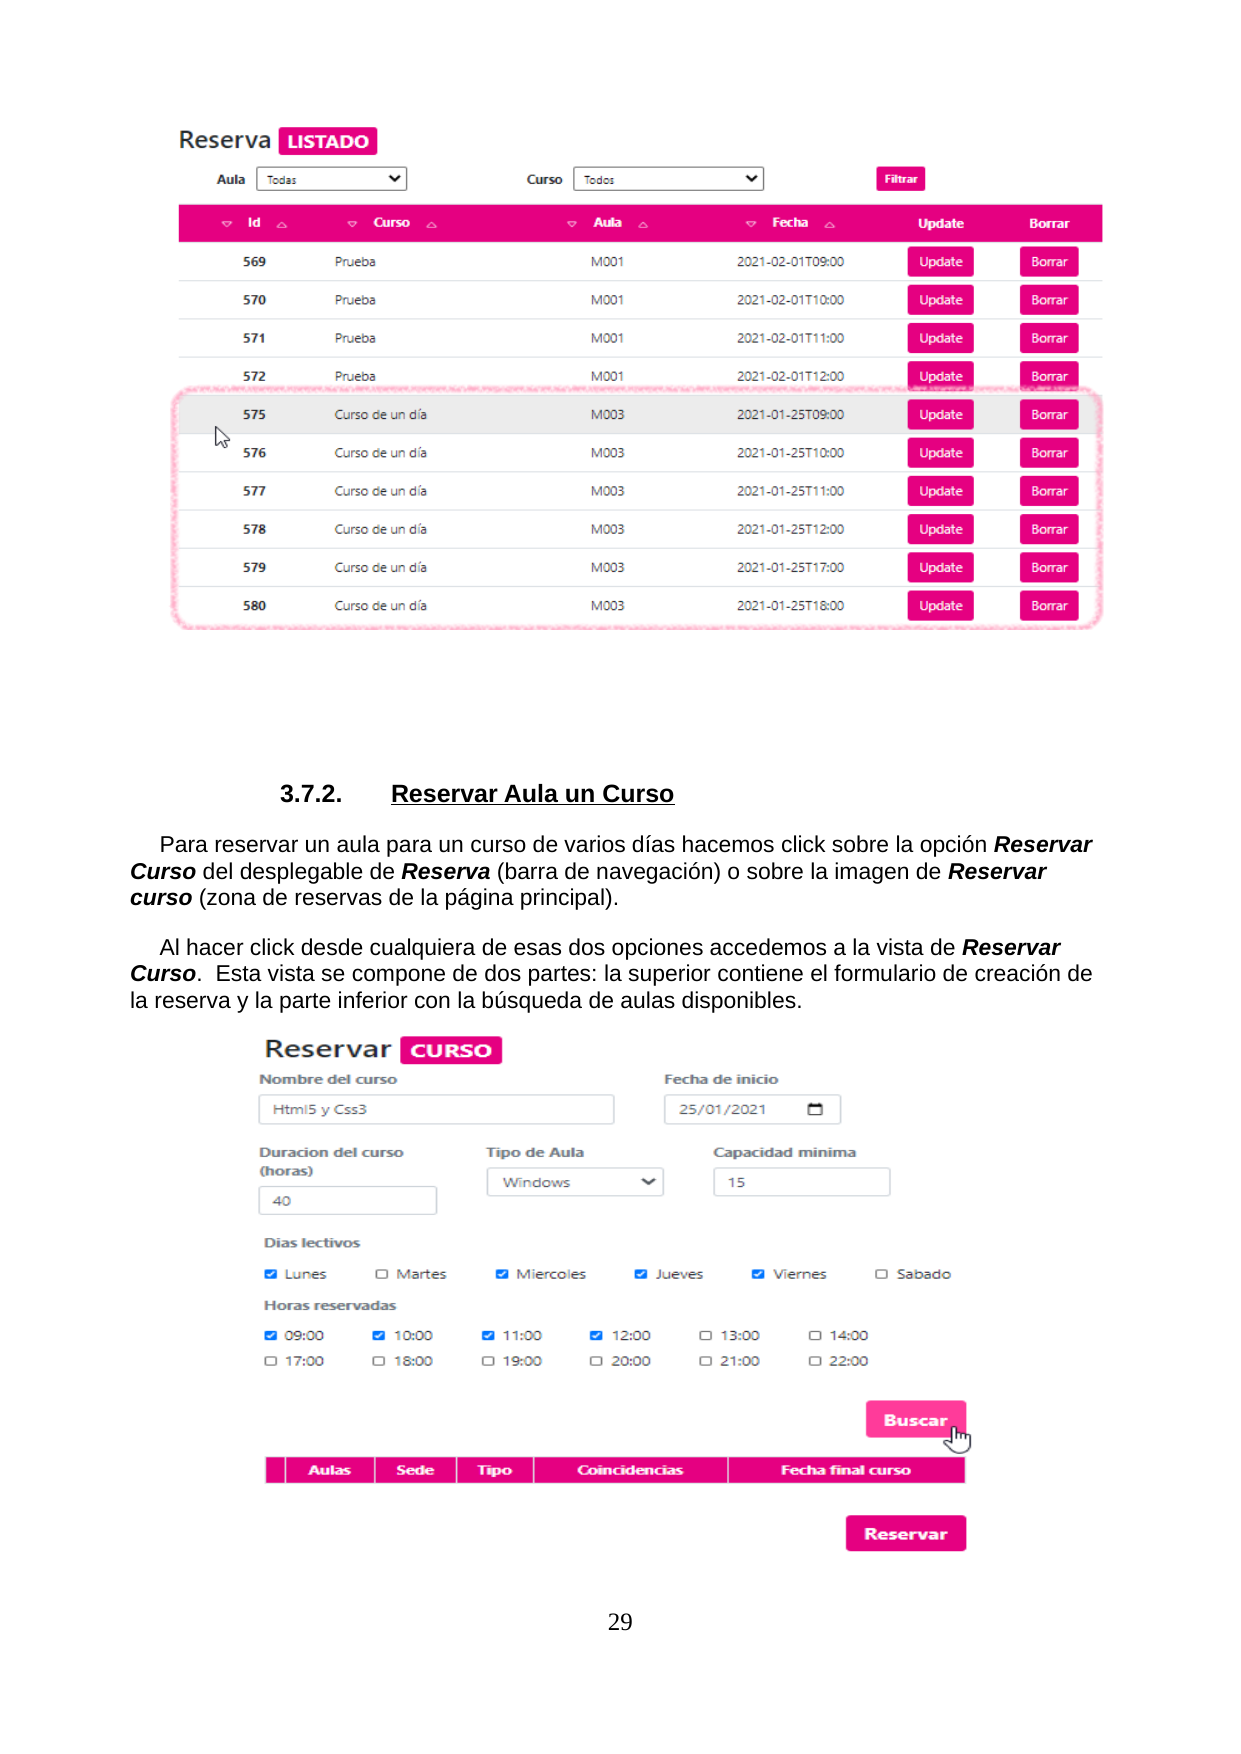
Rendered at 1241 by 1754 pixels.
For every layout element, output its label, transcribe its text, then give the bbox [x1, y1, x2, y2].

text Al hacer click desde cualquiera de esas dos opciones accedemos a la vista de Reservar Curso. Esta vista se compone de dos partes: la superior contiene el formulario de creación de la reserva y la parte inferior con la búsqueda de aulas disponibles. [130, 934, 1116, 1013]
picture [234, 1027, 982, 1571]
text Para reservar un aula para un curso de varios días hacemos click sobre la opción Reservar Curso del desplegable de Reserva (barra de navegación) o sobre la imagen de Reservar curso (zona de reservas de la página principal). [130, 831, 1116, 911]
picture [164, 118, 1115, 630]
list Reservar Aula un Curso [280, 779, 1122, 808]
